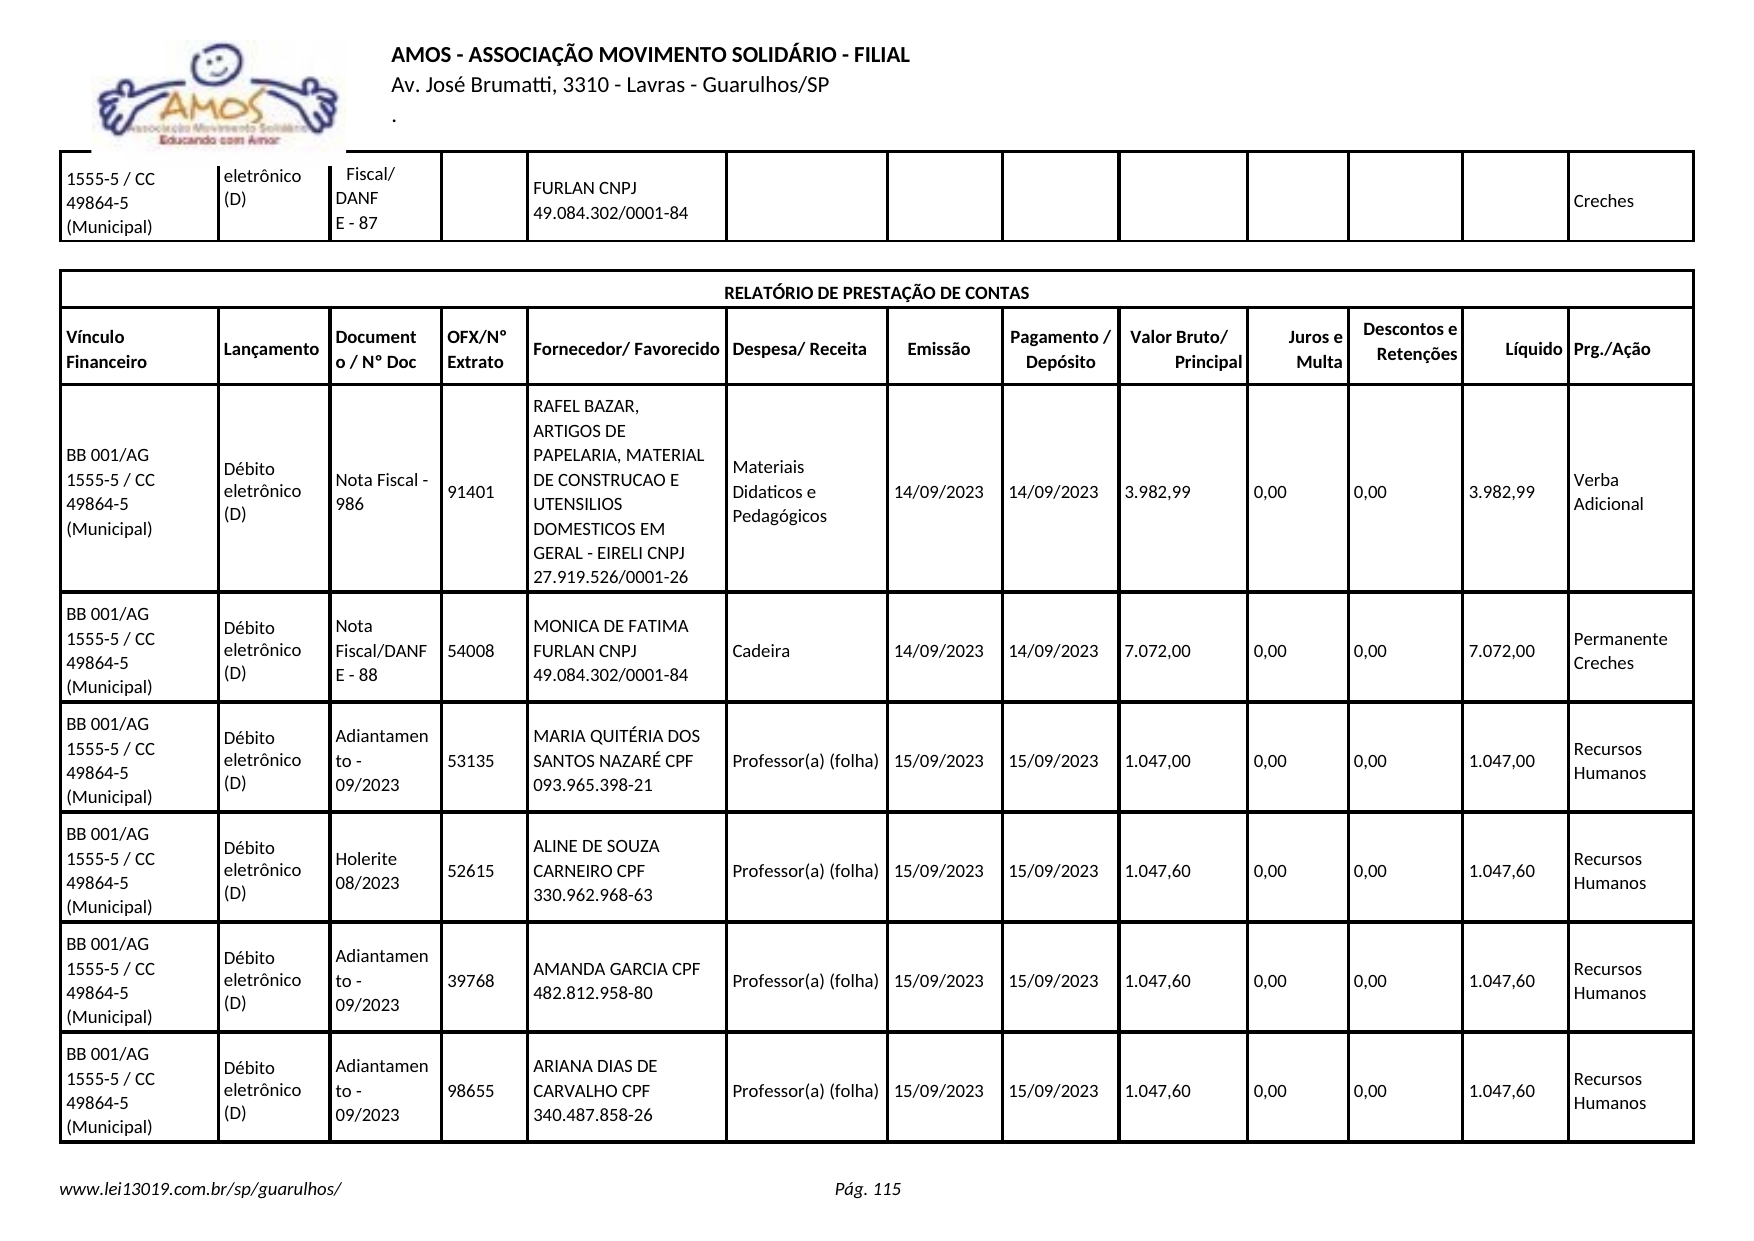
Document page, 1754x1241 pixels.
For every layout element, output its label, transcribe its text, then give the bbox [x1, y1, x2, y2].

table_cell RAFEL BAZAR, ARTIGOS DE PAPELARIA, MATERIAL DE CONSTRUCAO E UTENSILIOS DOMESTICOS EM GERAL - EIRELI CNPJ 27.919.526/0001-26 [529, 386, 725, 590]
table_cell Nota Fiscal - 986 [332, 386, 440, 590]
table_cell BB 001/AG 1555-5 / CC 49864-5 (Municipal) [62, 1034, 217, 1140]
table_cell ARIANA DIAS DE CARVALHO CPF 340.487.858-26 [529, 1034, 725, 1140]
table_cell MARIA QUITÉRIA DOS SANTOS NAZARÉ CPF 093.965.398-21 [529, 704, 725, 810]
table_cell 0,00 [1249, 704, 1347, 810]
table_cell 39768 [443, 924, 526, 1030]
table_cell Adiantamen to - 09/2023 [332, 924, 440, 1030]
table_cell MONICA DE FATIMA FURLAN CNPJ 49.084.302/0001-84 [529, 594, 725, 700]
table_cell 14/09/2023 [1004, 386, 1117, 590]
table_cell 53135 [443, 704, 526, 810]
table_header RELATÓRIO DE PRESTAÇÃO DE CONTAS [62, 272, 1692, 306]
table_cell 91401 [443, 386, 526, 590]
table_cell 15/09/2023 [1004, 704, 1117, 810]
table_cell Professor(a) (folha) [728, 814, 886, 920]
table_cell 15/09/2023 [1004, 924, 1117, 1030]
table_cell Pagamento / Depósito [1004, 309, 1117, 382]
table_cell Document o / Nº Doc [332, 309, 440, 382]
table_cell 7.072,00 [1464, 594, 1567, 700]
table_cell 15/09/2023 [889, 924, 1001, 1030]
table_cell Adiantamen to - 09/2023 [332, 1034, 440, 1140]
table_cell BB 001/AG 1555-5 / CC 49864-5 (Municipal) [62, 594, 217, 700]
table_cell 1.047,60 [1464, 924, 1567, 1030]
table_cell Lançamento [220, 309, 328, 382]
table_cell Valor Bruto/ Principal [1121, 309, 1246, 382]
table_cell 54008 [443, 594, 526, 700]
table_cell 0,00 [1350, 1034, 1461, 1140]
table_cell Débito eletrônico (D) [220, 924, 328, 1030]
table_cell [443, 153, 526, 240]
table_cell 7.072,00 [1121, 594, 1246, 700]
table_cell 1555-5 / CC 49864-5 (Municipal) [62, 153, 217, 240]
table_cell Juros e Multa [1249, 309, 1347, 382]
table_cell Professor(a) (folha) [728, 924, 886, 1030]
table_cell Descontos e Retenções [1350, 309, 1461, 382]
table_cell [889, 153, 1001, 240]
table_cell BB 001/AG 1555-5 / CC 49864-5 (Municipal) [62, 814, 217, 920]
table_cell 14/09/2023 [889, 386, 1001, 590]
table_cell Permanente Creches [1570, 594, 1692, 700]
table_cell 3.982,99 [1464, 386, 1567, 590]
table_cell 1.047,00 [1464, 704, 1567, 810]
table_cell BB 001/AG 1555-5 / CC 49864-5 (Municipal) [62, 704, 217, 810]
table_cell [728, 153, 886, 240]
table_cell Nota Fiscal/DANF E - 88 [332, 594, 440, 700]
table_cell Fiscal/DANF E - 87 [332, 153, 440, 240]
table_cell 14/09/2023 [1004, 594, 1117, 700]
table_cell 3.982,99 [1121, 386, 1246, 590]
table_cell Materiais Didaticos e Pedagógicos [728, 386, 886, 590]
table_cell 0,00 [1249, 386, 1347, 590]
table_cell Vínculo Financeiro [62, 309, 217, 382]
table_cell Adiantamen to - 09/2023 [332, 704, 440, 810]
table_cell Prg./Ação [1570, 309, 1692, 382]
table_cell 15/09/2023 [889, 1034, 1001, 1140]
table_cell 98655 [443, 1034, 526, 1140]
table_cell 15/09/2023 [1004, 1034, 1117, 1140]
table_cell 1.047,00 [1121, 704, 1246, 810]
table_cell OFX/Nº Extrato [443, 309, 526, 382]
table_cell 52615 [443, 814, 526, 920]
table_cell Recursos Humanos [1570, 704, 1692, 810]
table_cell 15/09/2023 [889, 704, 1001, 810]
table_cell 15/09/2023 [1004, 814, 1117, 920]
table_cell 0,00 [1249, 1034, 1347, 1140]
table_cell [1121, 153, 1246, 240]
table_cell Débito eletrônico (D) [220, 386, 328, 590]
table_cell [1249, 153, 1347, 240]
table_cell [1004, 153, 1117, 240]
table_cell 0,00 [1249, 594, 1347, 700]
table_cell Verba Adicional [1570, 386, 1692, 590]
table_cell FURLAN CNPJ 49.084.302/0001-84 [529, 153, 725, 240]
table_cell Débito eletrônico (D) [220, 704, 328, 810]
table_cell 1.047,60 [1464, 1034, 1567, 1140]
table_cell Recursos Humanos [1570, 1034, 1692, 1140]
table_cell 14/09/2023 [889, 594, 1001, 700]
table_cell Débito eletrônico (D) [220, 1034, 328, 1140]
table_cell Creches [1570, 153, 1692, 240]
table_cell BB 001/AG 1555-5 / CC 49864-5 (Municipal) [62, 924, 217, 1030]
table_cell 1.047,60 [1121, 1034, 1246, 1140]
table_cell 15/09/2023 [889, 814, 1001, 920]
table_cell 0,00 [1350, 704, 1461, 810]
table_cell Cadeira [728, 594, 886, 700]
table_cell 0,00 [1350, 924, 1461, 1030]
table_cell AMANDA GARCIA CPF 482.812.958-80 [529, 924, 725, 1030]
table_cell Holerite 08/2023 [332, 814, 440, 920]
table_cell [1464, 153, 1567, 240]
table_cell 0,00 [1350, 386, 1461, 590]
table_cell 1.047,60 [1464, 814, 1567, 920]
table_cell [1350, 153, 1461, 240]
table_cell Emissão [889, 309, 1001, 382]
table_cell 0,00 [1350, 594, 1461, 700]
table_cell Fornecedor/ Favorecido [529, 309, 725, 382]
table_cell ALINE DE SOUZA CARNEIRO CPF 330.962.968-63 [529, 814, 725, 920]
table_cell Despesa/ Receita [728, 309, 886, 382]
table_cell eletrônico (D) [220, 166, 328, 240]
table_cell 0,00 [1249, 924, 1347, 1030]
table_cell Professor(a) (folha) [728, 704, 886, 810]
table_cell Recursos Humanos [1570, 814, 1692, 920]
table_cell Recursos Humanos [1570, 924, 1692, 1030]
table_cell Débito eletrônico (D) [220, 814, 328, 920]
table_cell 0,00 [1249, 814, 1347, 920]
table_cell 0,00 [1350, 814, 1461, 920]
table_cell Líquido [1464, 309, 1567, 382]
table_cell 1.047,60 [1121, 924, 1246, 1030]
table_cell BB 001/AG 1555-5 / CC 49864-5 (Municipal) [62, 386, 217, 590]
table_cell 1.047,60 [1121, 814, 1246, 920]
table_cell Professor(a) (folha) [728, 1034, 886, 1140]
table_cell Débito eletrônico (D) [220, 594, 328, 700]
